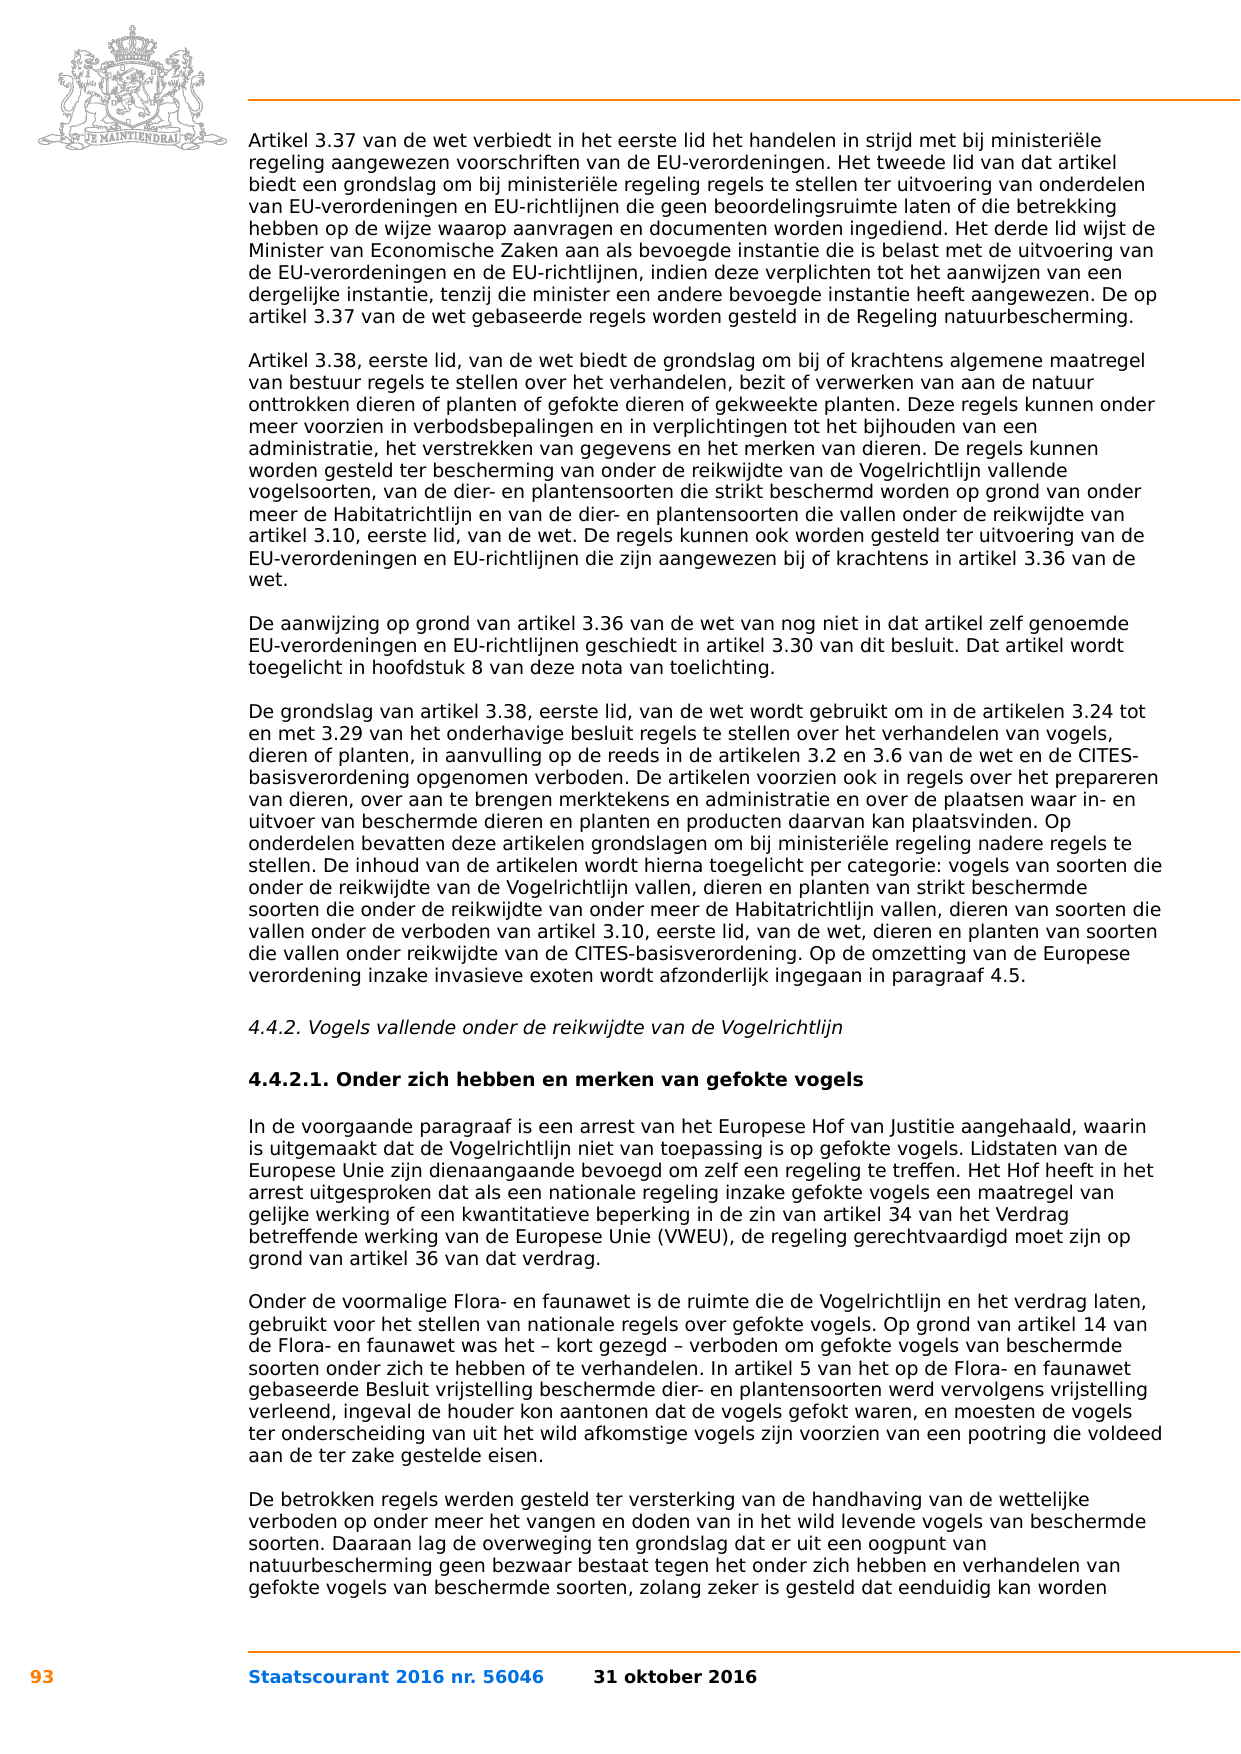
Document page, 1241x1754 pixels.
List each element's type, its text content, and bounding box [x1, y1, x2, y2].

subtitle 4.4.2.1. Onder zich hebben en merken van gefokte vogels [248, 1069, 1163, 1091]
text In de voorgaande paragraaf is een arrest van het Europese Hof van Justitie aangehaald, waarin is uitgemaakt dat de Vogelrichtlijn niet van toepassing is op gefokte vogels. Lidstaten van de Europese Unie zijn dienaangaande bevoegd om zelf een regeling te treffen. Het Hof heeft in het arrest uitgesproken dat als een nationale regeling inzake gefokte vogels een maatregel van gelijke werking of een kwantitatieve beperking in de zin van artikel 34 van het Verdrag betreffende werking van de Europese Unie (VWEU), de regeling gerechtvaardigd moet zijn op grond van artikel 36 van dat verdrag. [248, 1116, 1163, 1269]
text Artikel 3.38, eerste lid, van de wet biedt de grondslag om bij of krachtens algemene maatregel van bestuur regels te stellen over het verhandelen, bezit of verwerken van aan de natuur onttrokken dieren of planten of gefokte dieren of gekweekte planten. Deze regels kunnen onder meer voorzien in verbodsbepalingen en in verplichtingen tot het bijhouden van een administratie, het verstrekken van gegevens en het merken van dieren. De regels kunnen worden gesteld ter bescherming van onder de reikwijdte van de Vogelrichtlijn vallende vogelsoorten, van de dier- en plantensoorten die strikt beschermd worden op grond van onder meer de Habitatrichtlijn en van de dier- en plantensoorten die vallen onder de reikwijdte van artikel 3.10, eerste lid, van de wet. De regels kunnen ook worden gesteld ter uitvoering van de EU-verordeningen en EU-richtlijnen die zijn aangewezen bij of krachtens in artikel 3.36 van de wet. [248, 349, 1163, 591]
picture [38, 25, 227, 150]
text Onder de voormalige Flora- en faunawet is de ruimte die de Vogelrichtlijn en het verdrag laten, gebruikt voor het stellen van nationale regels over gefokte vogels. Op grond van artikel 14 van de Flora- en faunawet was het – kort gezegd – verboden om gefokte vogels van beschermde soorten onder zich te hebben of te verhandelen. In artikel 5 van het op de Flora- en faunawet gebaseerde Besluit vrijstelling beschermde dier- en plantensoorten werd vervolgens vrijstelling verleend, ingeval de houder kon aantonen dat de vogels gefokt waren, en moesten de vogels ter onderscheiding van uit het wild afkomstige vogels zijn voorzien van een pootring die voldeed aan de ter zake gestelde eisen. [248, 1291, 1163, 1467]
text De grondslag van artikel 3.38, eerste lid, van de wet wordt gebruikt om in de artikelen 3.24 tot en met 3.29 van het onderhavige besluit regels te stellen over het verhandelen van vogels, dieren of planten, in aanvulling op de reeds in de artikelen 3.2 en 3.6 van de wet en de CITES-basisverordening opgenomen verboden. De artikelen voorzien ook in regels over het prepareren van dieren, over aan te brengen merktekens en administratie en over de plaatsen waar in- en uitvoer van beschermde dieren en planten en producten daarvan kan plaatsvinden. Op onderdelen bevatten deze artikelen grondslagen om bij ministeriële regeling nadere regels te stellen. De inhoud van de artikelen wordt hierna toegelicht per categorie: vogels van soorten die onder de reikwijdte van de Vogelrichtlijn vallen, dieren en planten van strikt beschermde soorten die onder de reikwijdte van onder meer de Habitatrichtlijn vallen, dieren van soorten die vallen onder de verboden van artikel 3.10, eerste lid, van de wet, dieren en planten van soorten die vallen onder reikwijdte van de CITES-basisverordening. Op de omzetting van de Europese verordening inzake invasieve exoten wordt afzonderlijk ingegaan in paragraaf 4.5. [248, 701, 1163, 987]
text De aanwijzing op grond van artikel 3.36 van de wet van nog niet in dat artikel zelf genoemde EU-verordeningen en EU-richtlijnen geschiedt in artikel 3.30 van dit besluit. Dat artikel wordt toegelicht in hoofdstuk 8 van deze nota van toelichting. [248, 613, 1163, 679]
text Artikel 3.37 van de wet verbiedt in het eerste lid het handelen in strijd met bij ministeriële regeling aangewezen voorschriften van de EU-verordeningen. Het tweede lid van dat artikel biedt een grondslag om bij ministeriële regeling regels te stellen ter uitvoering van onderdelen van EU-verordeningen en EU-richtlijnen die geen beoordelingsruimte laten of die betrekking hebben op de wijze waarop aanvragen en documenten worden ingediend. Het derde lid wijst de Minister van Economische Zaken aan als bevoegde instantie die is belast met de uitvoering van de EU-verordeningen en de EU-richtlijnen, indien deze verplichten tot het aanwijzen van een dergelijke instantie, tenzij die minister een andere bevoegde instantie heeft aangewezen. De op artikel 3.37 van de wet gebaseerde regels worden gesteld in de Regeling natuurbescherming. [248, 130, 1163, 328]
subtitle 4.4.2. Vogels vallende onder de reikwijdte van de Vogelrichtlijn [248, 1017, 1163, 1039]
text De betrokken regels werden gesteld ter versterking van de handhaving van de wettelijke verboden op onder meer het vangen en doden van in het wild levende vogels van beschermde soorten. Daaraan lag de overweging ten grondslag dat er uit een oogpunt van natuurbescherming geen bezwaar bestaat tegen het onder zich hebben en verhandelen van gefokte vogels van beschermde soorten, zolang zeker is gesteld dat eenduidig kan worden [248, 1489, 1163, 1599]
